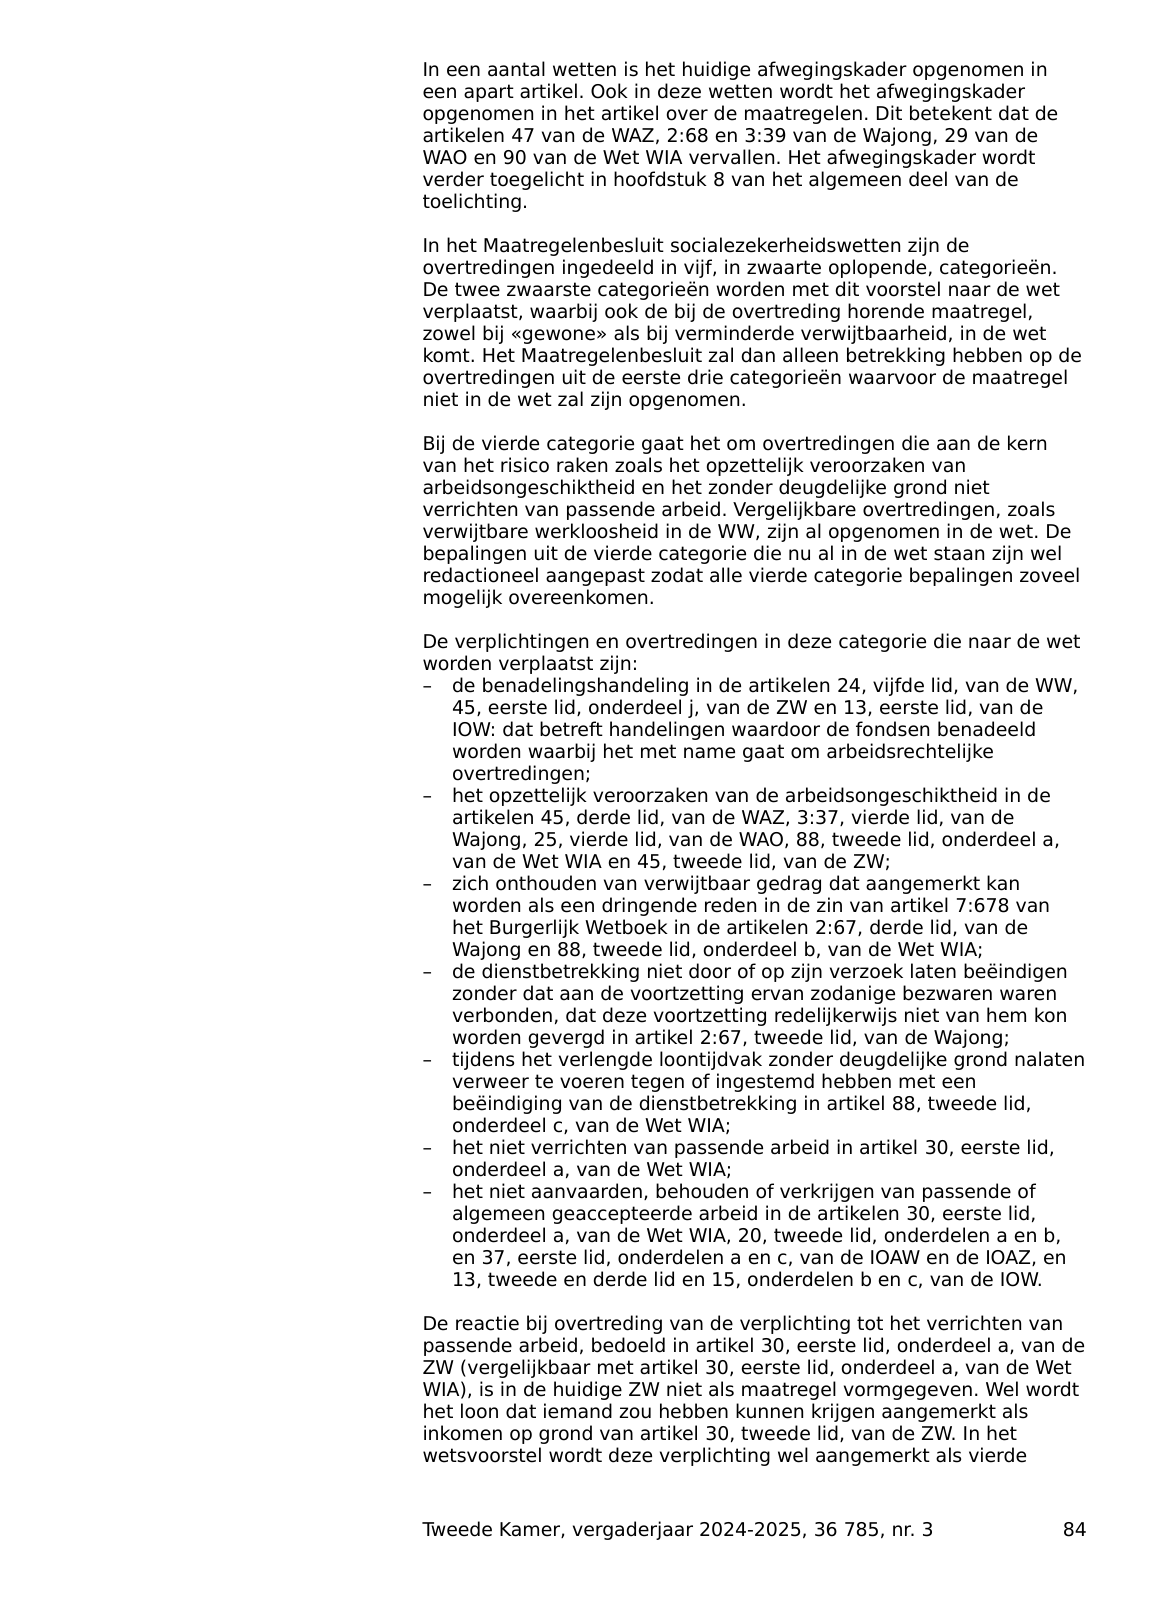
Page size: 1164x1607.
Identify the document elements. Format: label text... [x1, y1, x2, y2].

text De reactie bij overtreding van de verplichting tot het verrichten van passende arbeid, bedoeld in artikel 30, eerste lid, onderdeel a, van de ZW (vergelijkbaar met artikel 30, eerste lid, onderdeel a, van de Wet WIA), is in de huidige ZW niet als maatregel vormgegeven. Wel wordt het loon dat iemand zou hebben kunnen krijgen aangemerkt als inkomen op grond van artikel 30, tweede lid, van de ZW. In het wetsvoorstel wordt deze verplichting wel aangemerkt als vierde [422, 1313, 1087, 1467]
text Bij de vierde categorie gaat het om overtredingen die aan de kern van het risico raken zoals het opzettelijk veroorzaken van arbeidsongeschiktheid en het zonder deugdelijke grond niet verrichten van passende arbeid. Vergelijkbare overtredingen, zoals verwijtbare werkloosheid in de WW, zijn al opgenomen in de wet. De bepalingen uit de vierde categorie die nu al in de wet staan zijn wel redactioneel aangepast zodat alle vierde categorie bepalingen zoveel mogelijk overeenkomen. [422, 433, 1087, 609]
text – de benadelingshandeling in de artikelen 24, vijfde lid, van de WW, 45, eerste lid, onderdeel j, van de ZW en 13, eerste lid, van de IOW: dat betreft handelingen waardoor de fondsen benadeeld worden waarbij het met name gaat om arbeidsrechtelijke overtredingen; [422, 675, 1087, 785]
text – de dienstbetrekking niet door of op zijn verzoek laten beëindigen zonder dat aan de voortzetting ervan zodanige bezwaren waren verbonden, dat deze voortzetting redelijkerwijs niet van hem kon worden gevergd in artikel 2:67, tweede lid, van de Wajong; [422, 961, 1087, 1049]
text In een aantal wetten is het huidige afwegingskader opgenomen in een apart artikel. Ook in deze wetten wordt het afwegingskader opgenomen in het artikel over de maatregelen. Dit betekent dat de artikelen 47 van de WAZ, 2:68 en 3:39 van de Wajong, 29 van de WAO en 90 van de Wet WIA vervallen. Het afwegingskader wordt verder toegelicht in hoofdstuk 8 van het algemeen deel van de toelichting. [422, 59, 1087, 213]
text – het niet aanvaarden, behouden of verkrijgen van passende of algemeen geaccepteerde arbeid in de artikelen 30, eerste lid, onderdeel a, van de Wet WIA, 20, tweede lid, onderdelen a en b, en 37, eerste lid, onderdelen a en c, van de IOAW en de IOAZ, en 13, tweede en derde lid en 15, onderdelen b en c, van de IOW. [422, 1181, 1087, 1291]
text – het opzettelijk veroorzaken van de arbeidsongeschiktheid in de artikelen 45, derde lid, van de WAZ, 3:37, vierde lid, van de Wajong, 25, vierde lid, van de WAO, 88, tweede lid, onderdeel a, van de Wet WIA en 45, tweede lid, van de ZW; [422, 785, 1087, 873]
text – het niet verrichten van passende arbeid in artikel 30, eerste lid, onderdeel a, van de Wet WIA; [422, 1137, 1087, 1181]
text De verplichtingen en overtredingen in deze categorie die naar de wet worden verplaatst zijn: [422, 631, 1087, 675]
text – zich onthouden van verwijtbaar gedrag dat aangemerkt kan worden als een dringende reden in de zin van artikel 7:678 van het Burgerlijk Wetboek in de artikelen 2:67, derde lid, van de Wajong en 88, tweede lid, onderdeel b, van de Wet WIA; [422, 873, 1087, 961]
text In het Maatregelenbesluit socialezekerheidswetten zijn de overtredingen ingedeeld in vijf, in zwaarte oplopende, categorieën. De twee zwaarste categorieën worden met dit voorstel naar de wet verplaatst, waarbij ook de bij de overtreding horende maatregel, zowel bij «gewone» als bij verminderde verwijtbaarheid, in de wet komt. Het Maatregelenbesluit zal dan alleen betrekking hebben op de overtredingen uit de eerste drie categorieën waarvoor de maatregel niet in de wet zal zijn opgenomen. [422, 235, 1087, 411]
text – tijdens het verlengde loontijdvak zonder deugdelijke grond nalaten verweer te voeren tegen of ingestemd hebben met een beëindiging van de dienstbetrekking in artikel 88, tweede lid, onderdeel c, van de Wet WIA; [422, 1049, 1087, 1137]
